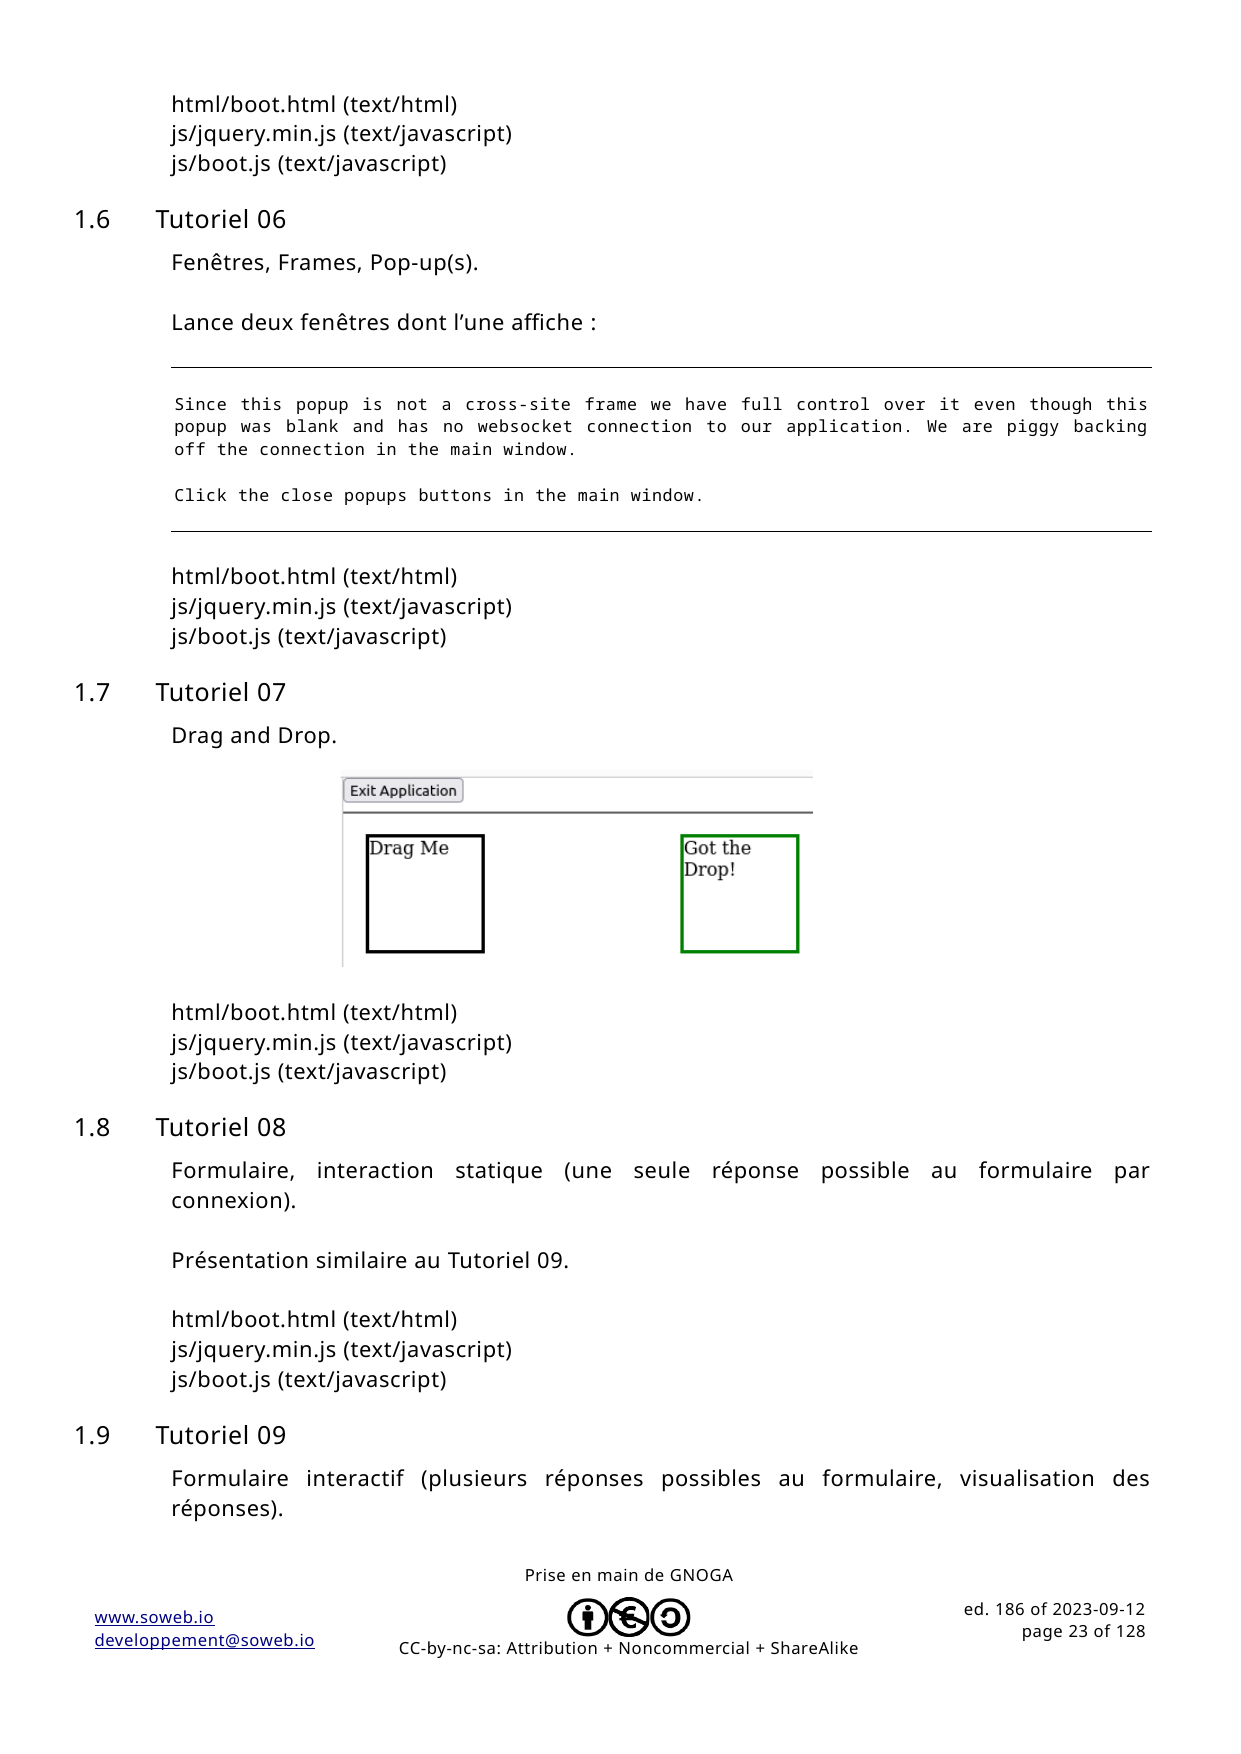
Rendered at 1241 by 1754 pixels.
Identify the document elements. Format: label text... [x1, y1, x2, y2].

text Présentation similaire au Tutoriel 09. [171, 1245, 1152, 1275]
picture [566, 1597, 691, 1637]
text js/jquery.min.js (text/javascript) [171, 118, 1152, 148]
text js/boot.js (text/javascript) [171, 148, 1152, 178]
subtitle Tutoriel 07 [74, 674, 1152, 708]
text Fenêtres, Frames, Pop-up(s). [171, 247, 1152, 277]
text js/boot.js (text/javascript) [171, 621, 1152, 651]
text html/boot.html (text/html) [171, 1304, 1152, 1334]
subtitle Tutoriel 09 [74, 1417, 1152, 1452]
text Formulaire, interaction statique (une seule réponse possible au formulaire par connexion). [171, 1156, 1152, 1215]
text html/boot.html (text/html) [171, 561, 1152, 591]
text html/boot.html (text/html) [171, 88, 1152, 118]
text Lance deux fenêtres dont l’une affiche : [171, 307, 1152, 337]
text js/jquery.min.js (text/javascript) [171, 1026, 1152, 1056]
text html/boot.html (text/html) [171, 997, 1152, 1026]
picture [340, 770, 813, 967]
list Since this popup is not a cross-site frame we have full control over it even though this popup was blank and has no websocket connection to our application. We are piggy backing off the connection in the main window. [171, 368, 1152, 460]
text Formulaire interactif (plusieurs réponses possibles au formulaire, visualisation des réponses). [171, 1463, 1152, 1523]
text js/boot.js (text/javascript) [171, 1364, 1152, 1394]
subtitle Tutoriel 06 [74, 202, 1152, 236]
text js/boot.js (text/javascript) [171, 1056, 1152, 1086]
text Drag and Drop. [171, 720, 1152, 750]
text js/jquery.min.js (text/javascript) [171, 591, 1152, 621]
list Click the close popups buttons in the main window. [171, 480, 1152, 531]
text js/jquery.min.js (text/javascript) [171, 1334, 1152, 1364]
subtitle Tutoriel 08 [74, 1110, 1152, 1144]
